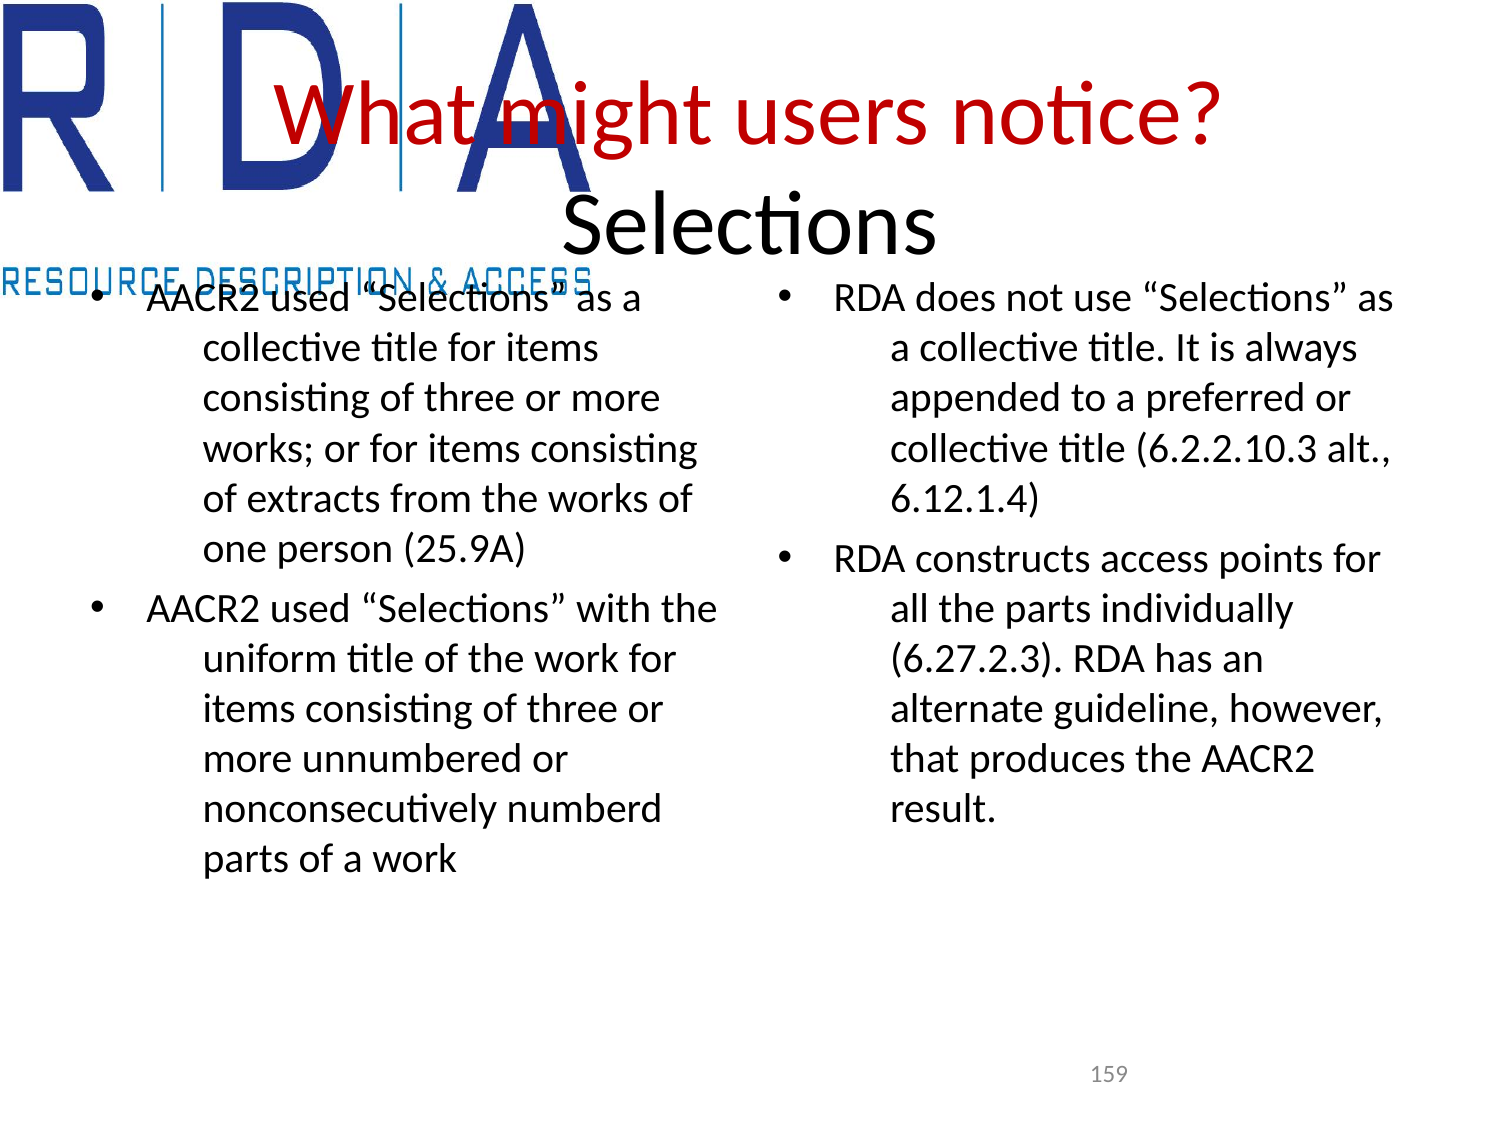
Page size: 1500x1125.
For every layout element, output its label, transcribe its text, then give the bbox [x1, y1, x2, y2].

text_box 159 [1074, 1042, 1426, 1103]
list RDA does not use “Selections” as a collective title. It is always appended to a preferred or collective title (6.2.2.10.3 alt., 6.12.1.4) RDA constructs access points for all the parts individually (6.27.2.3). RDA has an alternate guideline, however, that produces the AACR2 result. [762, 262, 1426, 1005]
list AACR2 used “Selections” as a collective title for items consisting of three or more works; or for items consisting of extracts from the works of one person (25.9A) AACR2 used “Selections” with the uniform title of the work for items consisting of three or more unnumbered or nonconsecutively numberd parts of a work [75, 262, 738, 1005]
title What might users notice? Selections [75, 45, 1426, 233]
